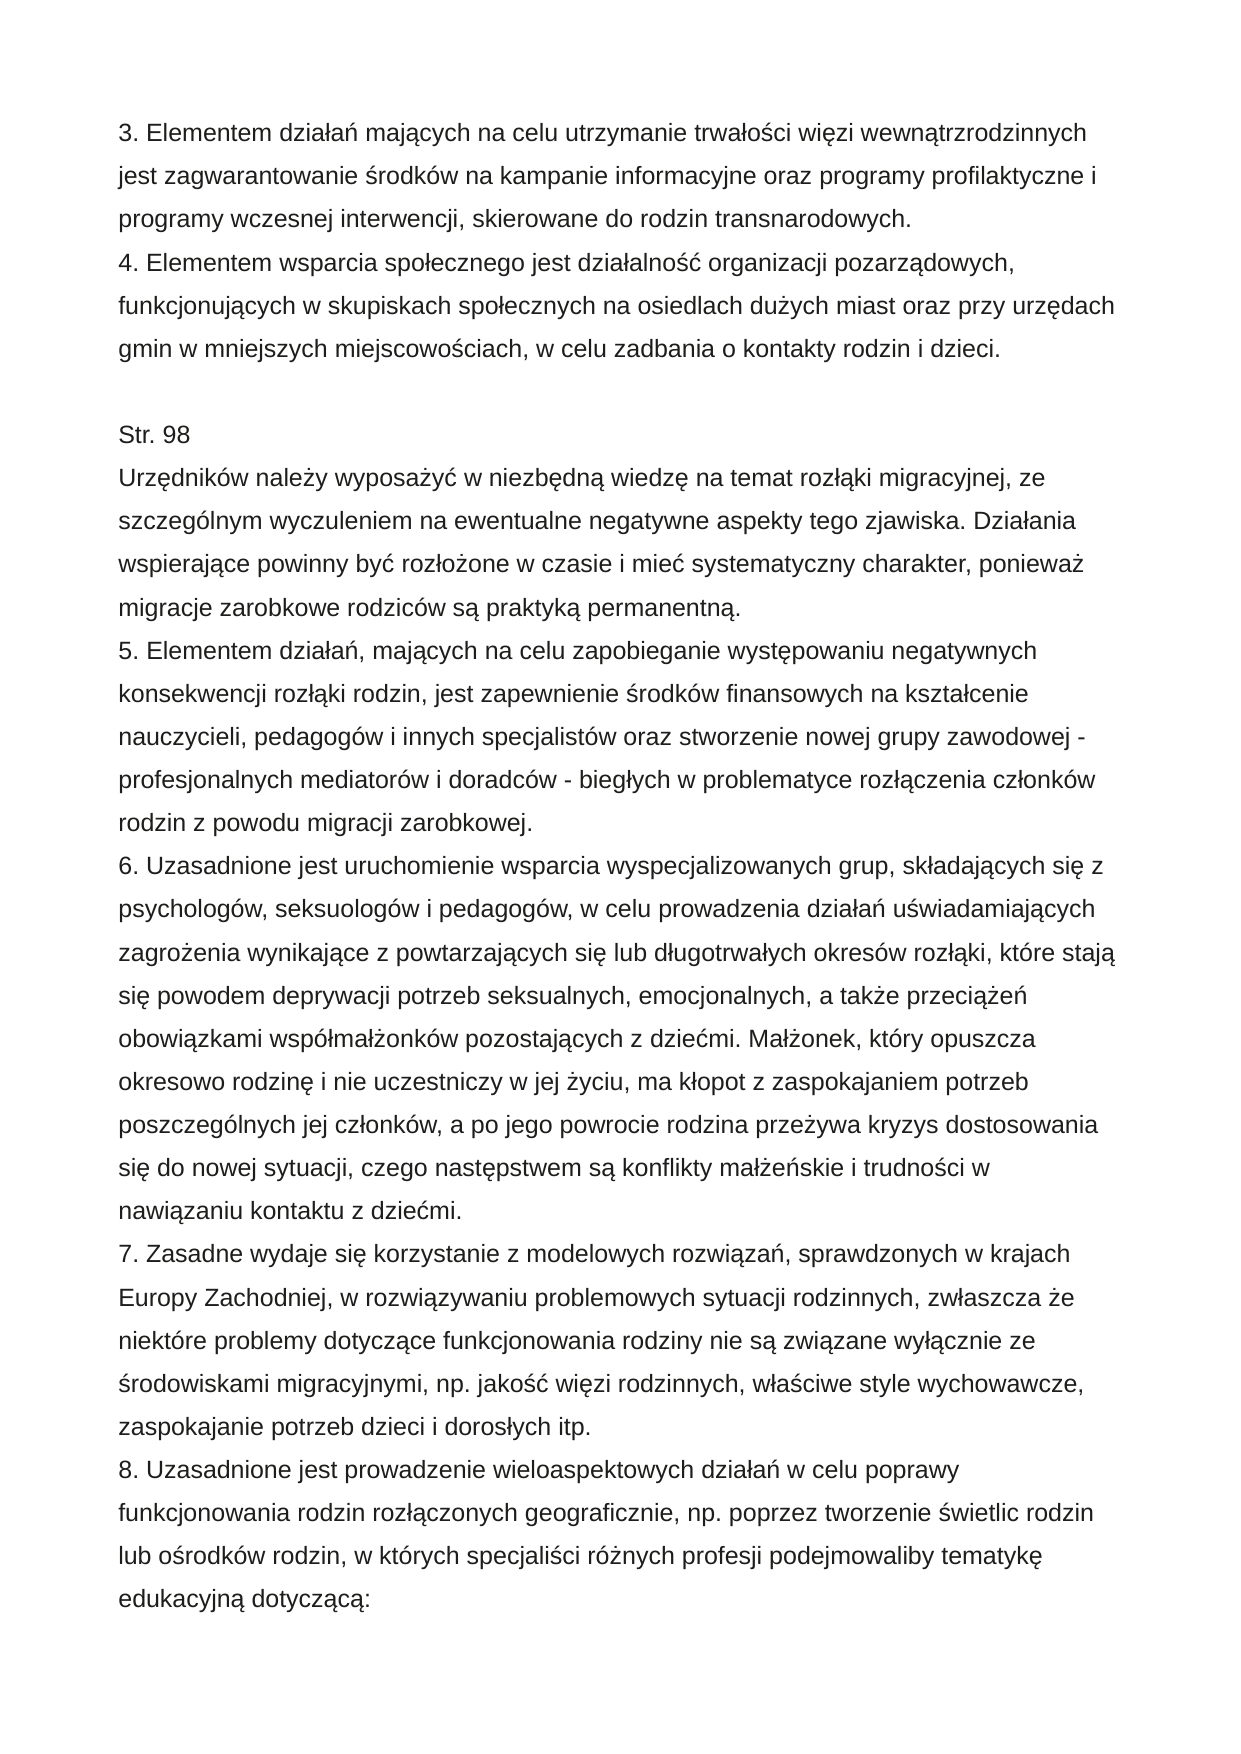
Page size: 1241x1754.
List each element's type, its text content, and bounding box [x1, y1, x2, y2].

text 4. Elementem wsparcia społecznego jest działalność organizacji pozarządowych, funkcjonujących w skupiskach społecznych na osiedlach dużych miast oraz przy urzędach gmin w mniejszych miejscowościach, w celu zadbania o kontakty rodzin i dzieci. [118, 247, 1122, 362]
text Str. 98 [118, 420, 1122, 449]
text 6. Uzasadnione jest uruchomienie wsparcia wyspecjalizowanych grup, składających się z psychologów, seksuologów i pedagogów, w celu prowadzenia działań uświadamiających zagrożenia wynikające z powtarzających się lub długotrwałych okresów rozłąki, które stają się powodem deprywacji potrzeb seksualnych, emocjonalnych, a także przeciążeń obowiązkami współmałżonków pozostających z dziećmi. Małżonek, który opuszcza okresowo rodzinę i nie uczestniczy w jej życiu, ma kłopot z zaspokajaniem potrzeb poszczególnych jej członków, a po jego powrocie rodzina przeżywa kryzys dostosowania się do nowej sytuacji, czego następstwem są konflikty małżeńskie i trudności w nawiązaniu kontaktu z dziećmi. [118, 851, 1122, 1225]
text 7. Zasadne wydaje się korzystanie z modelowych rozwiązań, sprawdzonych w krajach Europy Zachodniej, w rozwiązywaniu problemowych sytuacji rodzinnych, zwłaszcza że niektóre problemy dotyczące funkcjonowania rodziny nie są związane wyłącznie ze środowiskami migracyjnymi, np. jakość więzi rodzinnych, właściwe style wychowawcze, zaspokajanie potrzeb dzieci i dorosłych itp. [118, 1239, 1122, 1441]
text 8. Uzasadnione jest prowadzenie wieloaspektowych działań w celu poprawy funkcjonowania rodzin rozłączonych geograficznie, np. poprzez tworzenie świetlic rodzin lub ośrodków rodzin, w których specjaliści różnych profesji podejmowaliby tematykę edukacyjną dotyczącą: [118, 1455, 1122, 1613]
text Urzędników należy wyposażyć w niezbędną wiedzę na temat rozłąki migracyjnej, ze szczególnym wyczuleniem na ewentualne negatywne aspekty tego zjawiska. Działania wspierające powinny być rozłożone w czasie i mieć systematyczny charakter, ponieważ migracje zarobkowe rodziców są praktyką permanentną. [118, 463, 1122, 621]
text 3. Elementem działań mających na celu utrzymanie trwałości więzi wewnątrzrodzinnych jest zagwarantowanie środków na kampanie informacyjne oraz programy profilaktyczne i programy wczesnej interwencji, skierowane do rodzin transnarodowych. [118, 118, 1122, 233]
text 5. Elementem działań, mających na celu zapobieganie występowaniu negatywnych konsekwencji rozłąki rodzin, jest zapewnienie środków finansowych na kształcenie nauczycieli, pedagogów i innych specjalistów oraz stworzenie nowej grupy zawodowej - profesjonalnych mediatorów i doradców - biegłych w problematyce rozłączenia członków rodzin z powodu migracji zarobkowej. [118, 636, 1122, 837]
